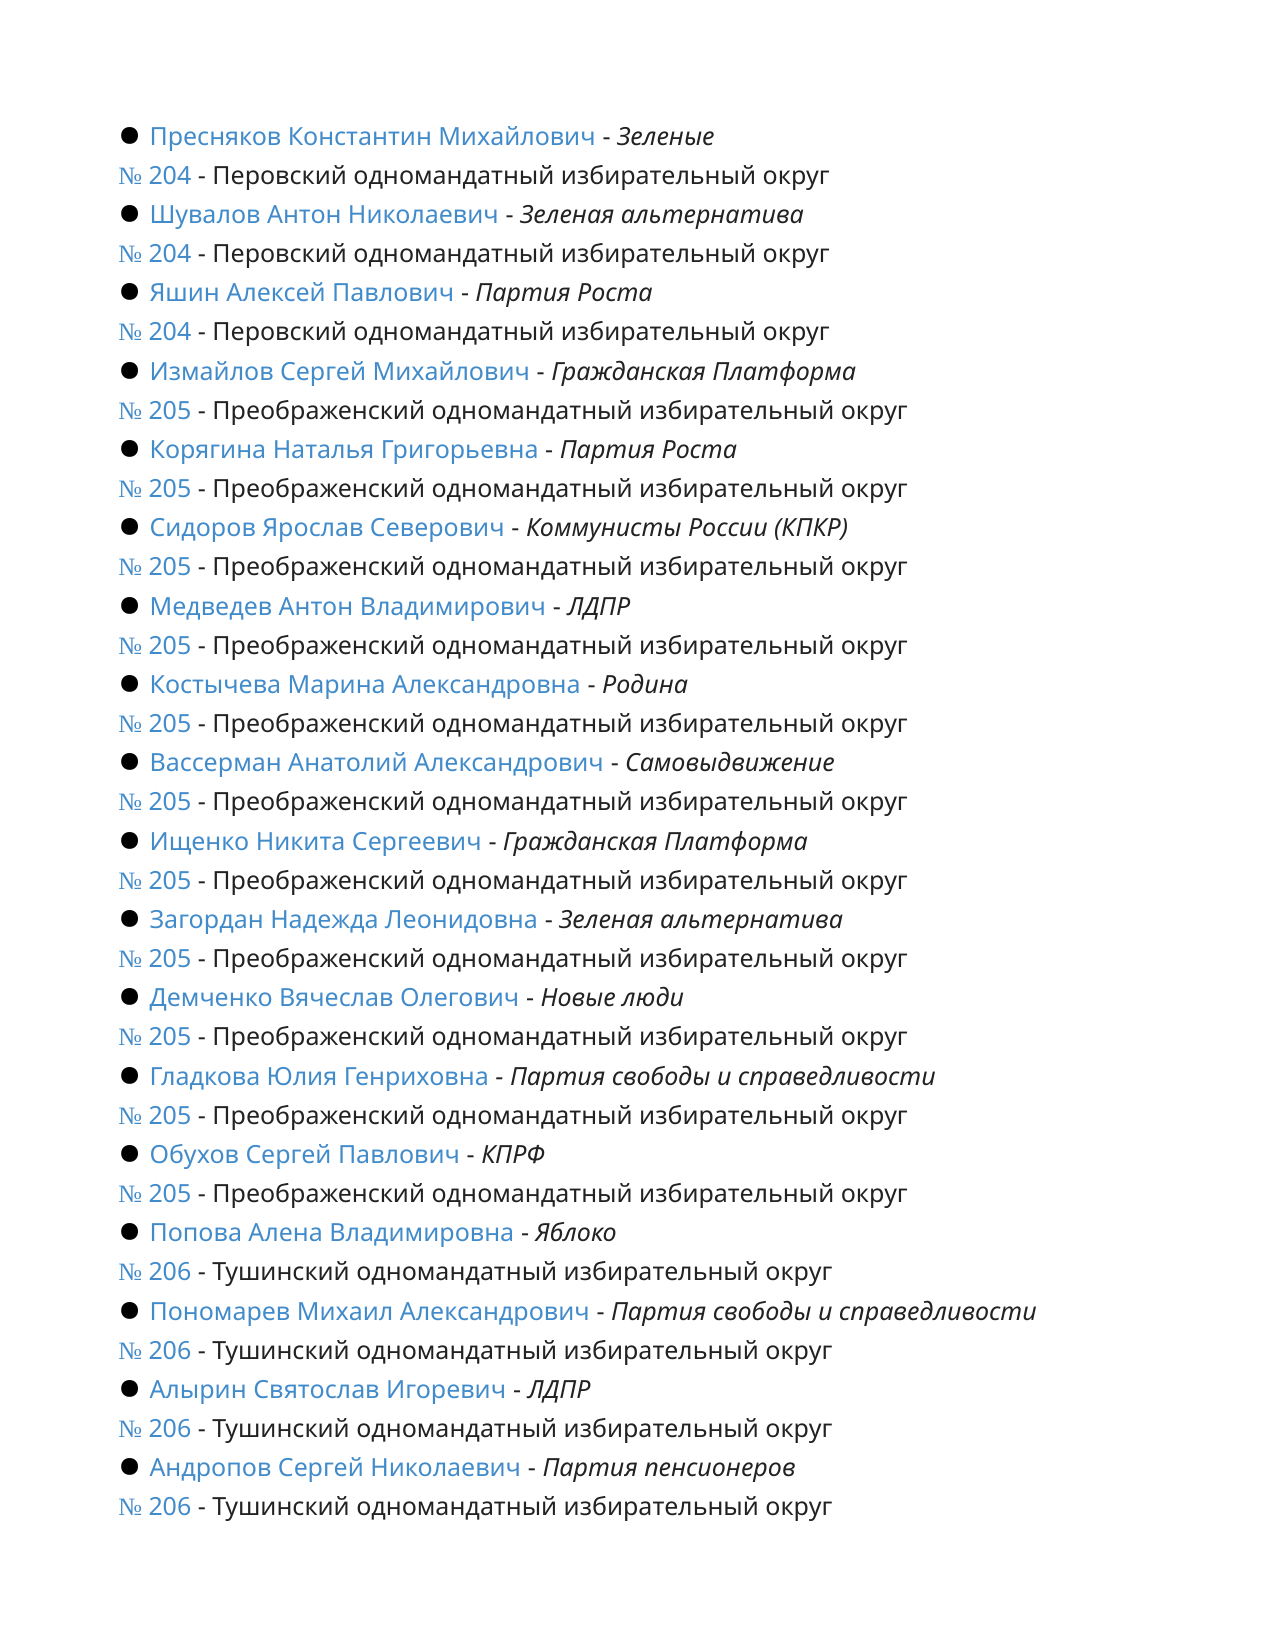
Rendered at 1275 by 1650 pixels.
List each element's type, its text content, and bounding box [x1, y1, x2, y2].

text № 204 - Перовский одномандатный избирательный округ [118, 236, 1157, 270]
text № 204 - Перовский одномандатный избирательный округ [118, 314, 1157, 348]
list Сидоров Ярослав Северович - Коммунисты России (КПКР) [120, 510, 1157, 544]
list Яшин Алексей Павлович - Партия Роста [120, 275, 1157, 309]
list Вассерман Анатолий Александрович - Самовыдвижение [120, 745, 1157, 779]
text № 205 - Преображенский одномандатный избирательный округ [118, 1019, 1157, 1053]
text № 205 - Преображенский одномандатный избирательный округ [118, 1097, 1157, 1131]
text № 206 - Тушинский одномандатный избирательный округ [118, 1332, 1157, 1366]
list Обухов Сергей Павлович - КПРФ [120, 1136, 1157, 1171]
list Попова Алена Владимировна - Яблоко [120, 1215, 1157, 1249]
list Алырин Святослав Игоревич - ЛДПР [120, 1371, 1157, 1406]
text № 205 - Преображенский одномандатный избирательный округ [118, 627, 1157, 661]
text № 205 - Преображенский одномандатный избирательный округ [118, 1176, 1157, 1210]
list Медведев Антон Владимирович - ЛДПР [120, 588, 1157, 622]
list Ищенко Никита Сергеевич - Гражданская Платформа [120, 823, 1157, 857]
text № 206 - Тушинский одномандатный избирательный округ [118, 1254, 1157, 1288]
text № 205 - Преображенский одномандатный избирательный округ [118, 471, 1157, 505]
list Шувалов Антон Николаевич - Зеленая альтернатива [120, 196, 1157, 231]
list Измайлов Сергей Михайлович - Гражданская Платформа [120, 353, 1157, 387]
text № 206 - Тушинский одномандатный избирательный округ [118, 1489, 1157, 1523]
text № 204 - Перовский одномандатный избирательный округ [118, 157, 1157, 191]
list Гладкова Юлия Генриховна - Партия свободы и справедливости [120, 1058, 1157, 1092]
text № 205 - Преображенский одномандатный избирательный округ [118, 784, 1157, 818]
list Андропов Сергей Николаевич - Партия пенсионеров [120, 1450, 1157, 1484]
list Пономарев Михаил Александрович - Партия свободы и справедливости [120, 1293, 1157, 1327]
text № 206 - Тушинский одномандатный избирательный округ [118, 1411, 1157, 1445]
list Демченко Вячеслав Олегович - Новые люди [120, 980, 1157, 1014]
text № 205 - Преображенский одномандатный избирательный округ [118, 862, 1157, 896]
list Загордан Надежда Леонидовна - Зеленая альтернатива [120, 901, 1157, 936]
text № 205 - Преображенский одномандатный избирательный округ [118, 706, 1157, 740]
list Пресняков Константин Михайлович - Зеленые [120, 118, 1157, 152]
list Корягина Наталья Григорьевна - Партия Роста [120, 431, 1157, 466]
text № 205 - Преображенский одномандатный избирательный округ [118, 941, 1157, 975]
text № 205 - Преображенский одномандатный избирательный округ [118, 392, 1157, 426]
list Костычева Марина Александровна - Родина [120, 666, 1157, 701]
text № 205 - Преображенский одномандатный избирательный округ [118, 549, 1157, 583]
